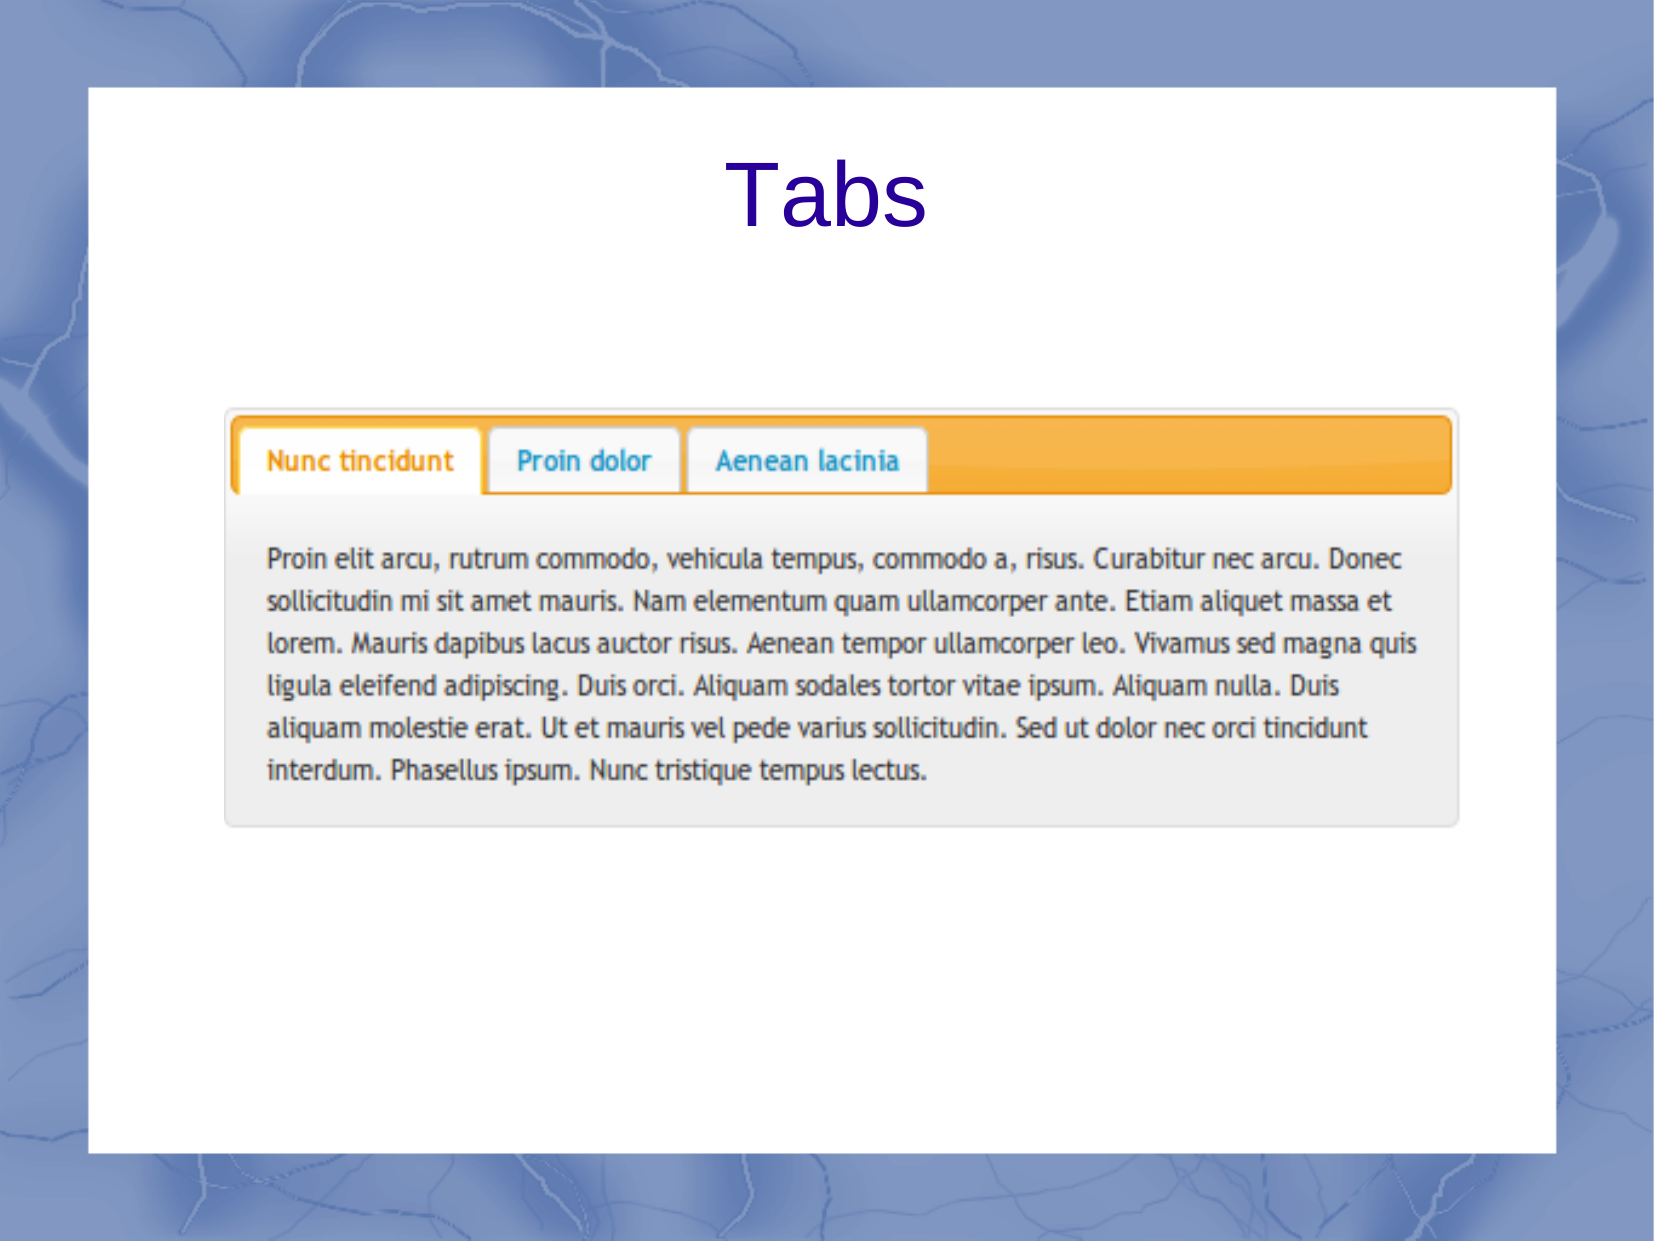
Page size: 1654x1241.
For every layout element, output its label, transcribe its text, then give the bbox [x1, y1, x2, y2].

picture [0, 0, 1654, 1241]
title Tabs [118, 90, 1536, 298]
